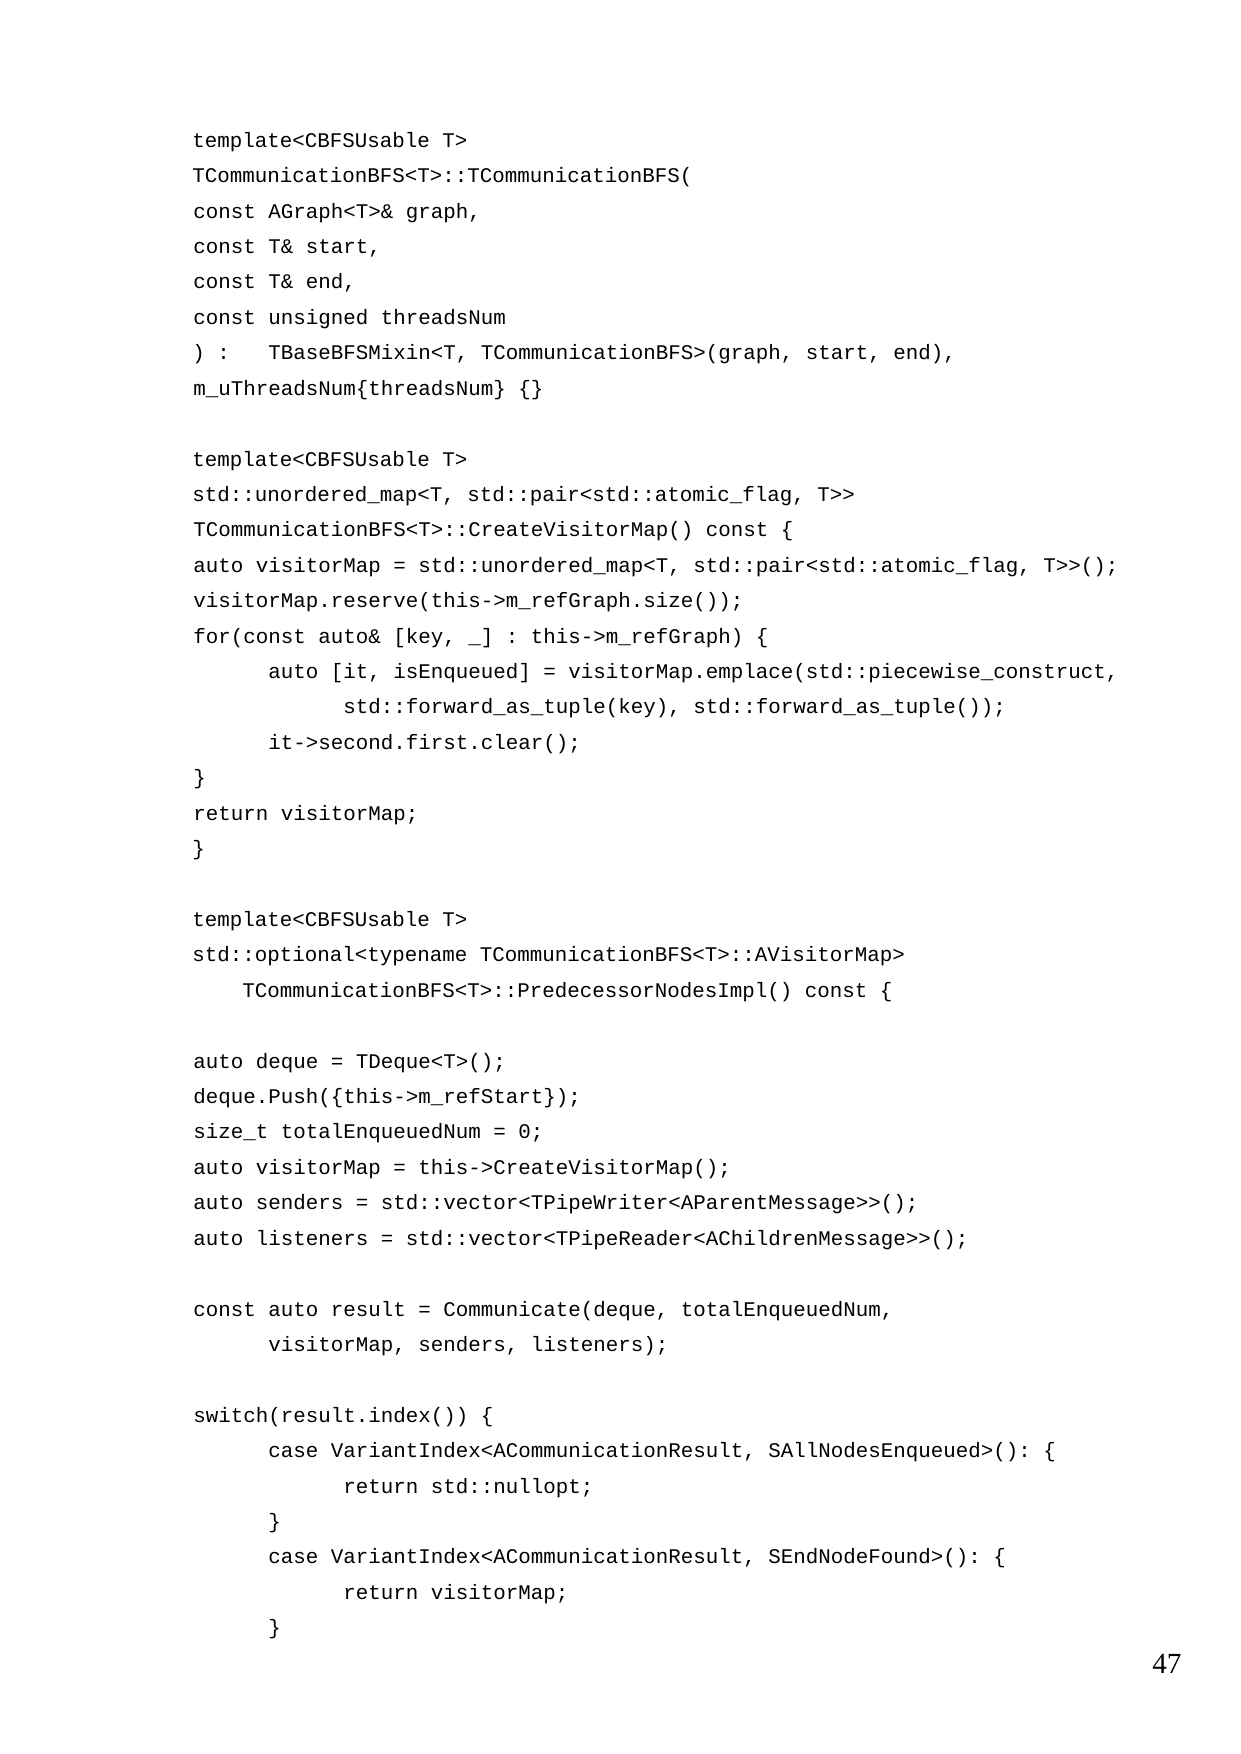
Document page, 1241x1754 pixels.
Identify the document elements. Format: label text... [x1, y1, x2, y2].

text template<CBFSUsable T> [118, 449, 1181, 472]
text TCommunicationBFS<T>::CreateVisitorMap() const { [118, 519, 1181, 543]
text template<CBFSUsable T> [118, 130, 1181, 153]
text auto visitorMap = this->CreateVisitorMap(); [118, 1157, 1181, 1181]
text std::optional<typename TCommunicationBFS<T>::AVisitorMap> [118, 944, 1181, 968]
text for(const auto& [key, _] : this->m_refGraph) { [118, 626, 1181, 649]
text size_t totalEnqueuedNum = 0; [118, 1122, 1181, 1145]
text } [118, 1617, 1181, 1641]
text TCommunicationBFS<T>::TCommunicationBFS( [118, 165, 1181, 189]
text visitorMap, senders, listeners); [118, 1334, 1181, 1358]
text } [118, 838, 1181, 862]
text std::forward_as_tuple(key), std::forward_as_tuple()); [118, 697, 1181, 720]
text auto [it, isEnqueued] = visitorMap.emplace(std::piecewise_construct, [118, 661, 1181, 685]
text return std::nullopt; [118, 1476, 1181, 1499]
text case VariantIndex<ACommunicationResult, SAllNodesEnqueued>(): { [118, 1440, 1181, 1464]
text auto senders = std::vector<TPipeWriter<AParentMessage>>(); [118, 1192, 1181, 1216]
text const AGraph<T>& graph, [118, 201, 1181, 224]
text const T& start, [118, 236, 1181, 260]
text ) : TBaseBFSMixin<T, TCommunicationBFS>(graph, start, end), [118, 342, 1181, 366]
text m_uThreadsNum{threadsNum} {} [118, 378, 1181, 401]
text auto deque = TDeque<T>(); [118, 1051, 1181, 1074]
text } [118, 1511, 1181, 1535]
text const auto result = Communicate(deque, totalEnqueuedNum, [118, 1299, 1181, 1322]
text visitorMap.reserve(this->m_refGraph.size()); [118, 590, 1181, 614]
text it->second.first.clear(); [118, 732, 1181, 756]
text template<CBFSUsable T> [118, 909, 1181, 933]
text return visitorMap; [118, 803, 1181, 826]
text auto visitorMap = std::unordered_map<T, std::pair<std::atomic_flag, T>>(); [118, 555, 1181, 578]
text return visitorMap; [118, 1582, 1181, 1606]
text case VariantIndex<ACommunicationResult, SEndNodeFound>(): { [118, 1547, 1181, 1570]
text const T& end, [118, 272, 1181, 295]
text auto listeners = std::vector<TPipeReader<AChildrenMessage>>(); [118, 1228, 1181, 1251]
text deque.Push({this->m_refStart}); [118, 1086, 1181, 1110]
text switch(result.index()) { [118, 1405, 1181, 1428]
text const unsigned threadsNum [118, 307, 1181, 331]
text } [118, 767, 1181, 791]
text std::unordered_map<T, std::pair<std::atomic_flag, T>> [118, 484, 1181, 508]
text TCommunicationBFS<T>::PredecessorNodesImpl() const { [118, 980, 1181, 1003]
